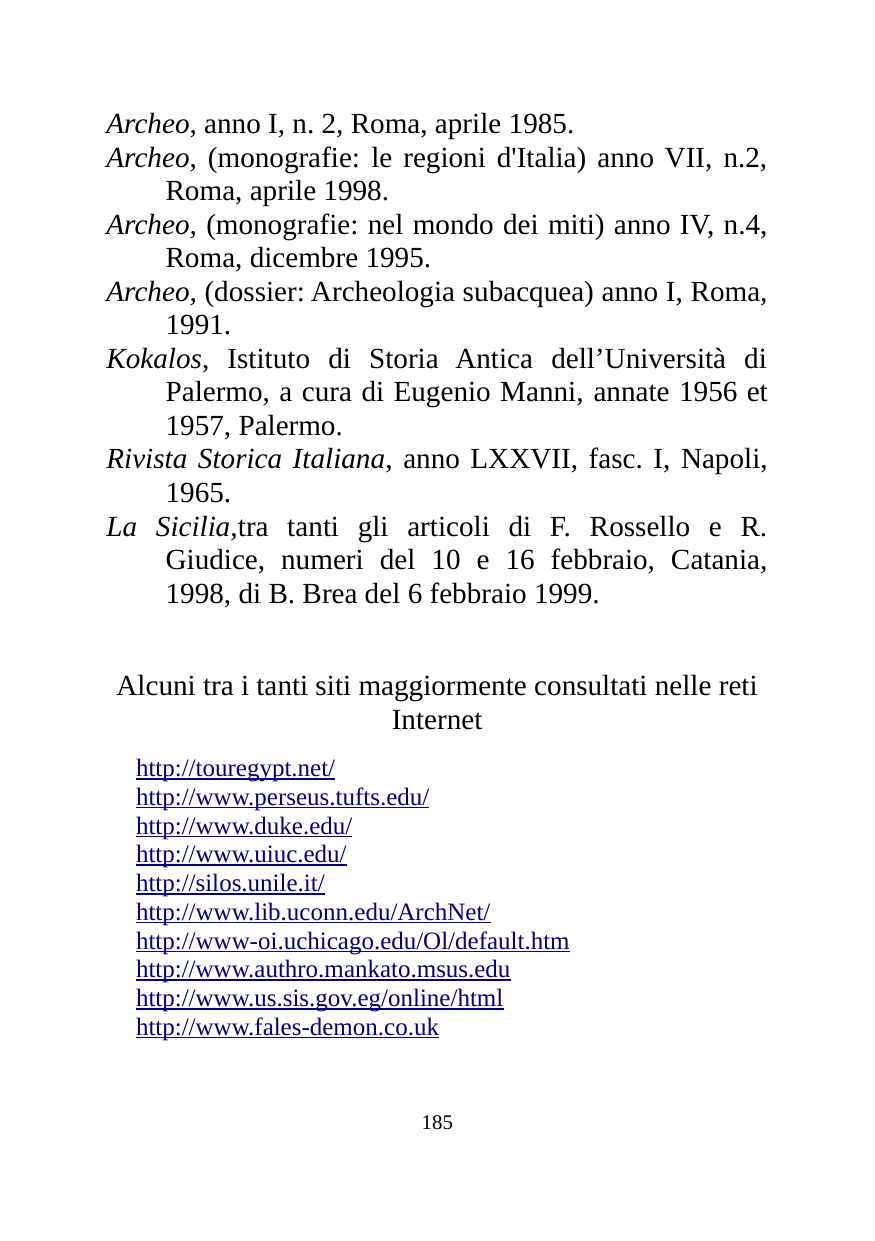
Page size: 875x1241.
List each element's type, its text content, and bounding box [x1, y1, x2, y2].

text Archeo, (dossier: Archeologia subacquea) anno I, Roma, 1991. [106, 274, 768, 341]
text Rivista Storica Italiana, anno LXXVII, fasc. I, Napoli, 1965. [106, 442, 768, 509]
text Archeo, anno I, n. 2, Roma, aprile 1985. [106, 106, 768, 140]
text http://www.uiuc.edu/ [106, 839, 768, 868]
text http://www.perseus.tufts.edu/ [106, 782, 768, 811]
text Archeo, (monografie: le regioni d'Italia) anno VII, n.2, Roma, aprile 1998. [106, 140, 768, 207]
text http://www.lib.uconn.edu/ArchNet/ [106, 897, 768, 926]
text http://touregypt.net/ [106, 753, 768, 782]
text http://www-oi.uchicago.edu/Ol/default.htm [106, 926, 768, 954]
text http://www.fales-demon.co.uk [106, 1012, 768, 1041]
text http://silos.unile.it/ [106, 868, 768, 897]
text Alcuni tra i tanti siti maggiormente consultati nelle reti Internet [106, 668, 768, 736]
text La Sicilia,tra tanti gli articoli di F. Rossello e R. Giudice, numeri del 10 e 16 febbraio, Catania, 1998, di B. Brea del 6 febbraio 1999. [106, 509, 768, 609]
text http://www.us.sis.gov.eg/online/html [106, 983, 768, 1012]
text Archeo, (monografie: nel mondo dei miti) anno IV, n.4, Roma, dicembre 1995. [106, 207, 768, 274]
text http://www.authro.mankato.msus.edu [106, 954, 768, 983]
text http://www.duke.edu/ [106, 811, 768, 839]
text Kokalos, Istituto di Storia Antica dell’Università di Palermo, a cura di Eugenio Manni, annate 1956 et 1957, Palermo. [106, 341, 768, 442]
